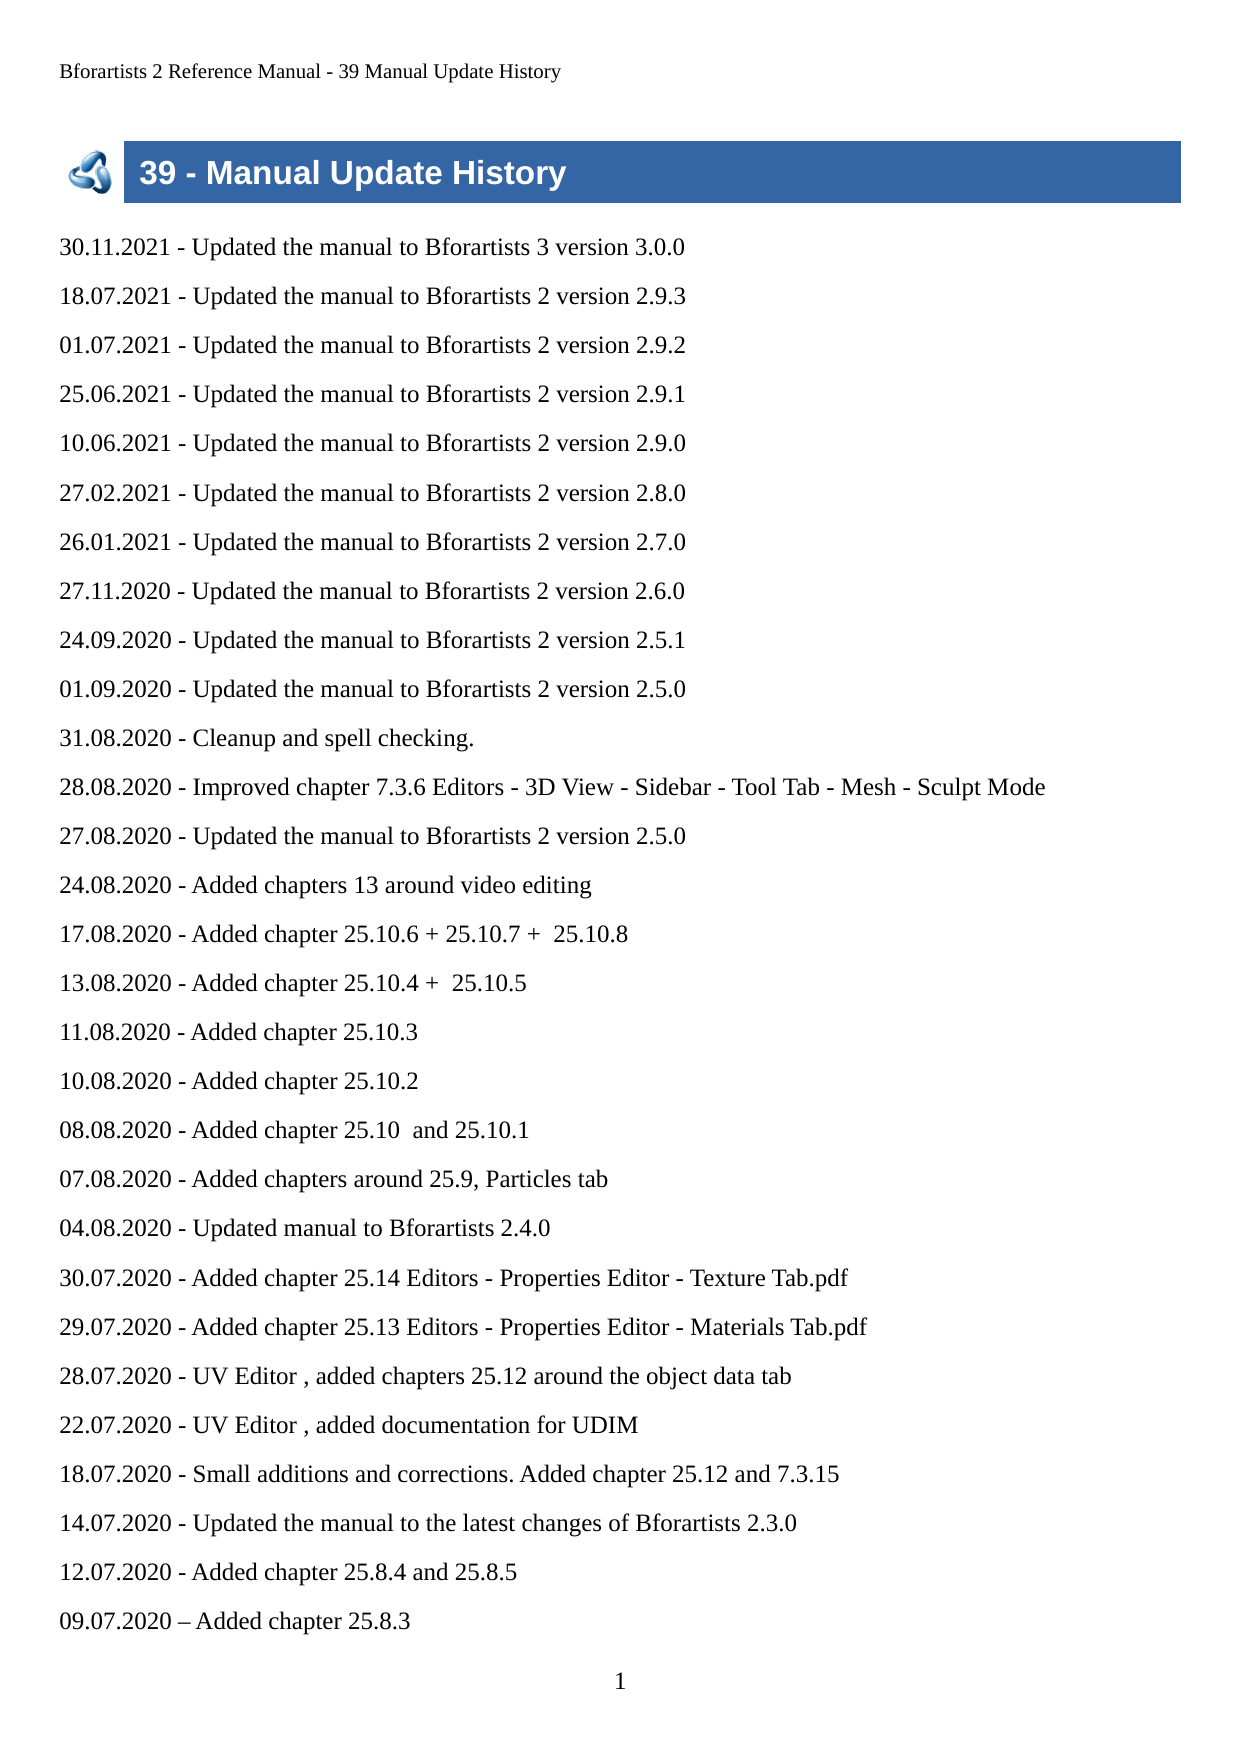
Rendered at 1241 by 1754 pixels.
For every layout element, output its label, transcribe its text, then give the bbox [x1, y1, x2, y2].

table_header 39 - Manual Update History [124, 141, 1181, 203]
text 28.08.2020 - Improved chapter 7.3.6 Editors - 3D View - Sidebar - Tool Tab - Mesh - Sculpt Mode [59, 772, 1181, 801]
text 30.11.2021 - Updated the manual to Bforartists 3 version 3.0.0 [59, 232, 1181, 261]
text 04.08.2020 - Updated manual to Bforartists 2.4.0 [59, 1213, 1181, 1242]
text 08.08.2020 - Added chapter 25.10 and 25.10.1 [59, 1115, 1181, 1144]
text 17.08.2020 - Added chapter 25.10.6 + 25.10.7 + 25.10.8 [59, 919, 1181, 948]
text 27.11.2020 - Updated the manual to Bforartists 2 version 2.6.0 [59, 576, 1181, 604]
text 18.07.2021 - Updated the manual to Bforartists 2 version 2.9.3 [59, 281, 1181, 310]
text 26.01.2021 - Updated the manual to Bforartists 2 version 2.7.0 [59, 527, 1181, 555]
text 30.07.2020 - Added chapter 25.14 Editors - Properties Editor - Texture Tab.pdf [59, 1263, 1181, 1291]
table_header [59, 141, 124, 203]
text 28.07.2020 - UV Editor , added chapters 25.12 around the object data tab [59, 1361, 1181, 1389]
text 25.06.2021 - Updated the manual to Bforartists 2 version 2.9.1 [59, 379, 1181, 408]
picture [65, 147, 114, 197]
text 01.07.2021 - Updated the manual to Bforartists 2 version 2.9.2 [59, 330, 1181, 359]
text 07.08.2020 - Added chapters around 25.9, Particles tab [59, 1164, 1181, 1193]
text 22.07.2020 - UV Editor , added documentation for UDIM [59, 1410, 1181, 1438]
text 31.08.2020 - Cleanup and spell checking. [59, 723, 1181, 752]
text 13.08.2020 - Added chapter 25.10.4 + 25.10.5 [59, 968, 1181, 997]
text 24.09.2020 - Updated the manual to Bforartists 2 version 2.5.1 [59, 625, 1181, 653]
text 18.07.2020 - Small additions and corrections. Added chapter 25.12 and 7.3.15 [59, 1459, 1181, 1488]
text 09.07.2020 – Added chapter 25.8.3 [59, 1606, 1181, 1635]
text 01.09.2020 - Updated the manual to Bforartists 2 version 2.5.0 [59, 674, 1181, 703]
text 14.07.2020 - Updated the manual to the latest changes of Bforartists 2.3.0 [59, 1508, 1181, 1537]
text 27.02.2021 - Updated the manual to Bforartists 2 version 2.8.0 [59, 478, 1181, 506]
text 11.08.2020 - Added chapter 25.10.3 [59, 1017, 1181, 1046]
text 10.06.2021 - Updated the manual to Bforartists 2 version 2.9.0 [59, 428, 1181, 457]
text 24.08.2020 - Added chapters 13 around video editing [59, 870, 1181, 899]
text 12.07.2020 - Added chapter 25.8.4 and 25.8.5 [59, 1557, 1181, 1586]
text 29.07.2020 - Added chapter 25.13 Editors - Properties Editor - Materials Tab.pdf [59, 1312, 1181, 1340]
text 10.08.2020 - Added chapter 25.10.2 [59, 1066, 1181, 1095]
text 27.08.2020 - Updated the manual to Bforartists 2 version 2.5.0 [59, 821, 1181, 850]
